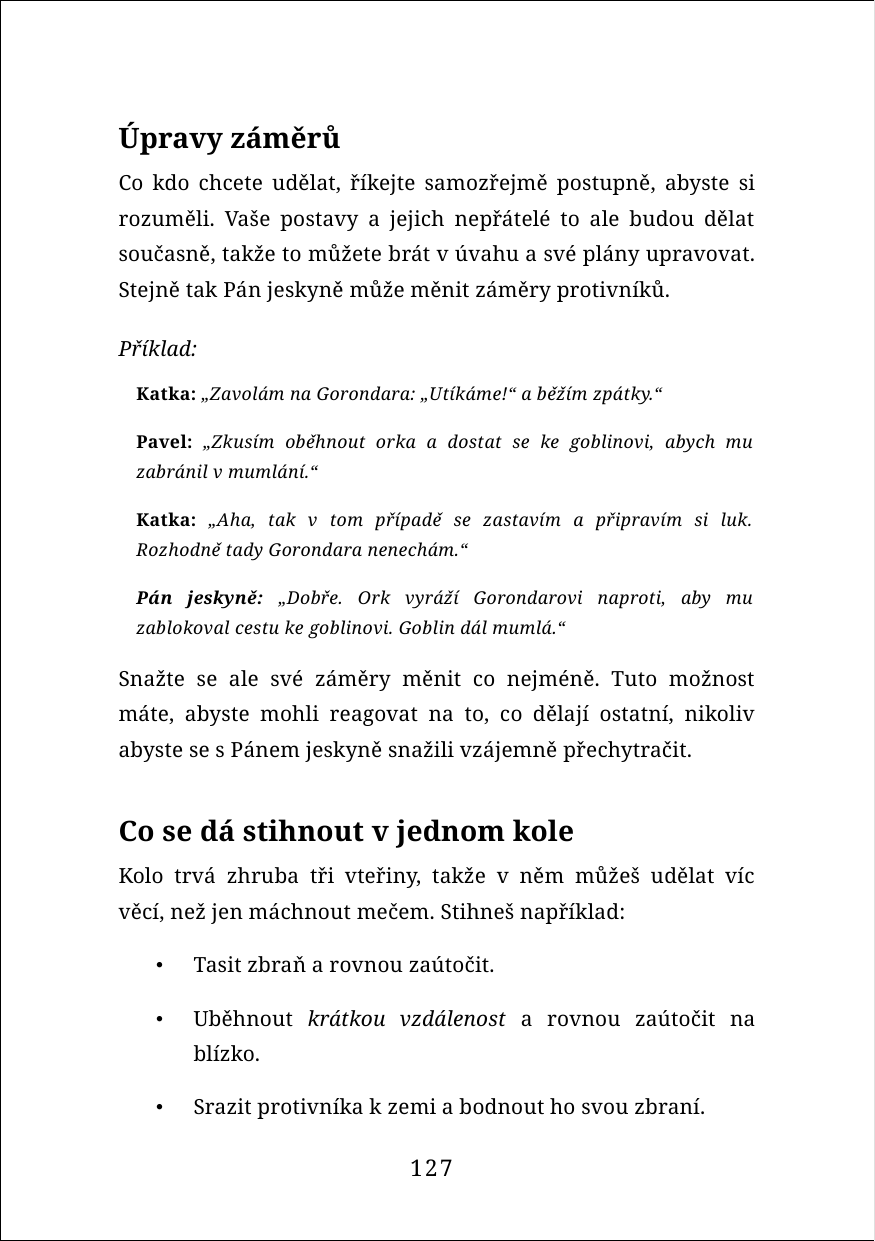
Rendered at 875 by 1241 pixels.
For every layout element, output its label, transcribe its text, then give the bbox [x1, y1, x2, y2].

text Snažte se ale své záměry měnit co nejméně. Tuto možnost máte, abyste mohli reagovat na to, co dělají ostatní, nikoliv abyste se s Pánem jeskyně snažili vzájemně přechytračit. [118, 664, 756, 763]
text Příklad: [118, 334, 756, 362]
list Tasit zbraň a rovnou zaútočit. [156, 950, 756, 979]
text Katka: „Aha, tak v tom případě se zastavím a připravím si luk. Rozhodně tady Gorondara nenechám.“ [136, 507, 756, 562]
text Co kdo chcete udělat, říkejte samozřejmě postupně, abyste si rozuměli. Vaše postavy a jejich nepřátelé to ale budou dělat současně, takže to můžete brát v úvahu a své plány upravovat. Stejně tak Pán jeskyně může měnit záměry protivníků. [118, 168, 756, 303]
subtitle Úpravy záměrů [118, 118, 756, 157]
list Srazit protivníka k zemi a bodnout ho svou zbraní. [156, 1092, 756, 1121]
text Pán jeskyně: „Dobře. Ork vyráží Gorondarovi naproti, aby mu zablokoval cestu ke goblinovi. Goblin dál mumlá.“ [136, 586, 756, 640]
subtitle Co se dá stihnout v jednom kole [118, 812, 756, 850]
text Kolo trvá zhruba tři vteřiny, takže v něm můžeš udělat víc věcí, než jen máchnout mečem. Stihneš například: [118, 862, 756, 926]
text Pavel: „Zkusím oběhnout orka a dostat se ke goblinovi, abych mu zabránil v mumlání.“ [136, 429, 756, 484]
list Uběhnout krátkou vzdálenost a rovnou zaútočit na blízko. [156, 1004, 756, 1068]
text Katka: „Zavolám na Gorondara: „Utíkáme!“ a běžím zpátky.“ [136, 381, 756, 406]
